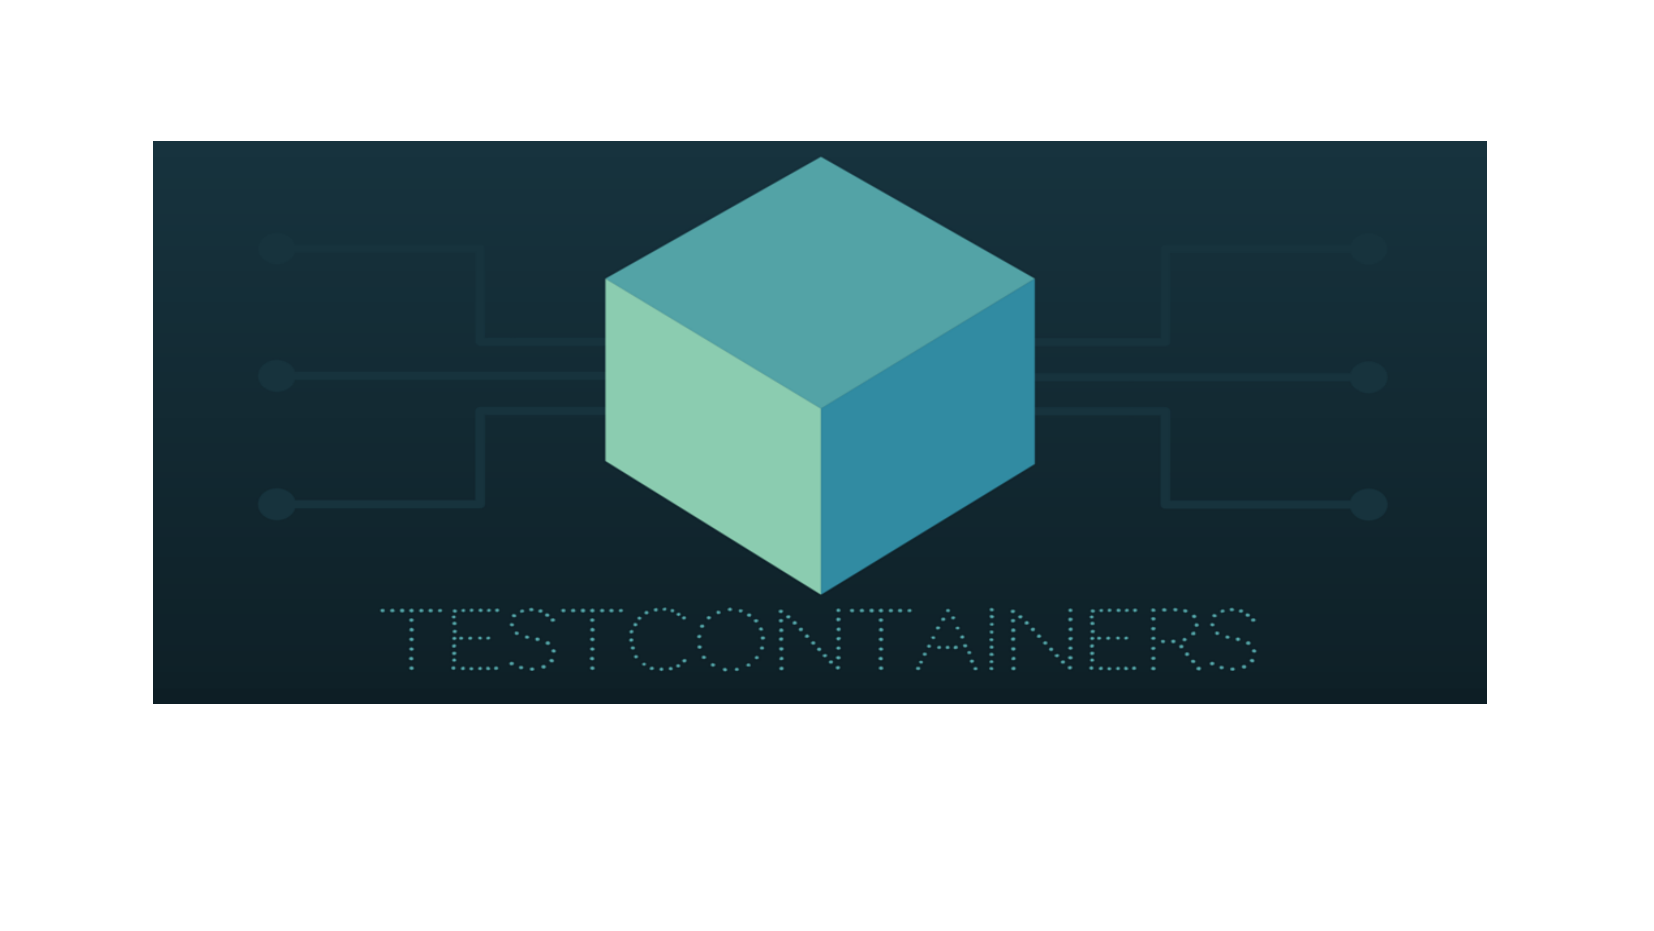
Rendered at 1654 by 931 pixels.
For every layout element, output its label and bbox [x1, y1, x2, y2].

picture [153, 141, 1487, 704]
